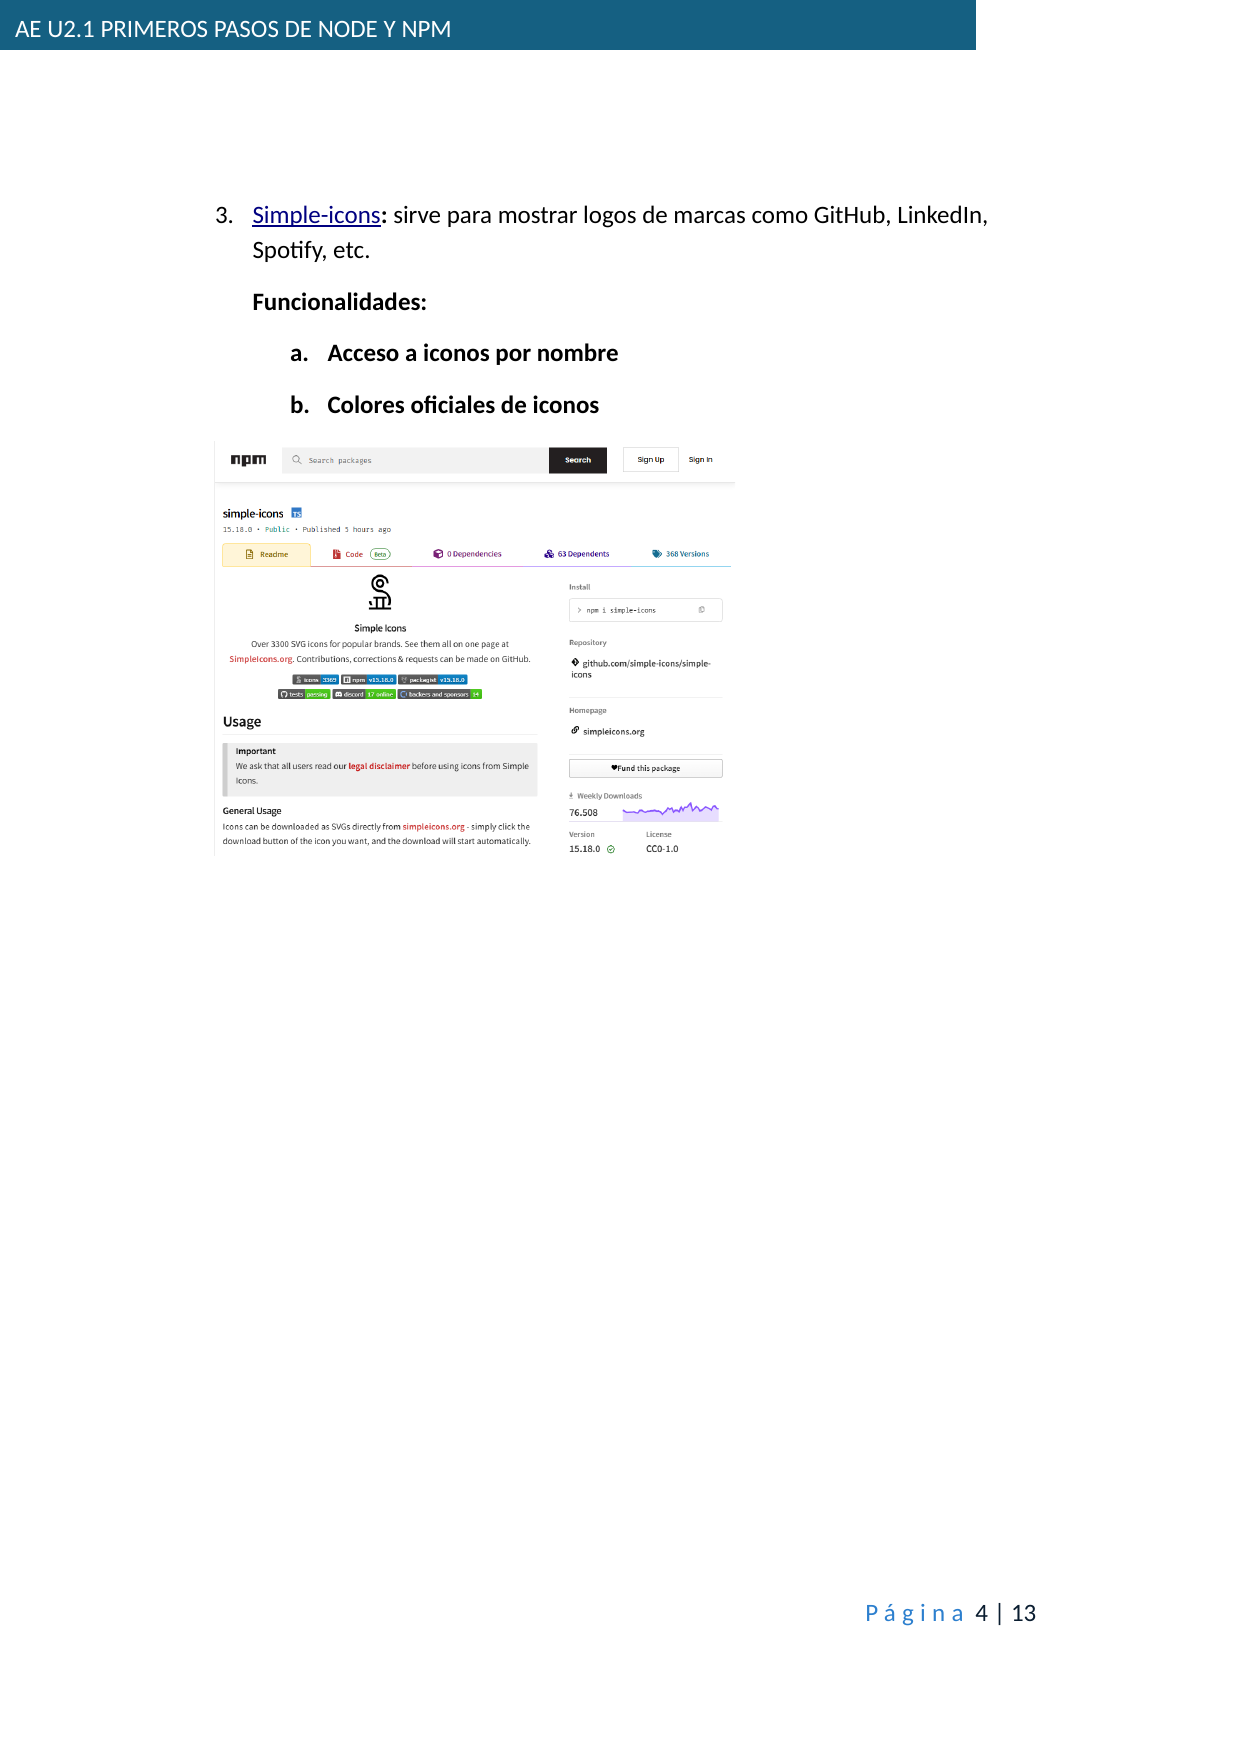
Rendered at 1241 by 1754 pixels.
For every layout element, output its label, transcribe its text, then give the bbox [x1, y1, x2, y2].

list Colores oficiales de iconos [290, 389, 1063, 420]
list Simple-icons: sirve para mostrar logos de marcas como GitHub, LinkedIn, Spotify, etc. [215, 199, 1063, 265]
list Funcionalidades: [252, 286, 1063, 316]
list Acceso a iconos por nombre [290, 338, 1063, 368]
